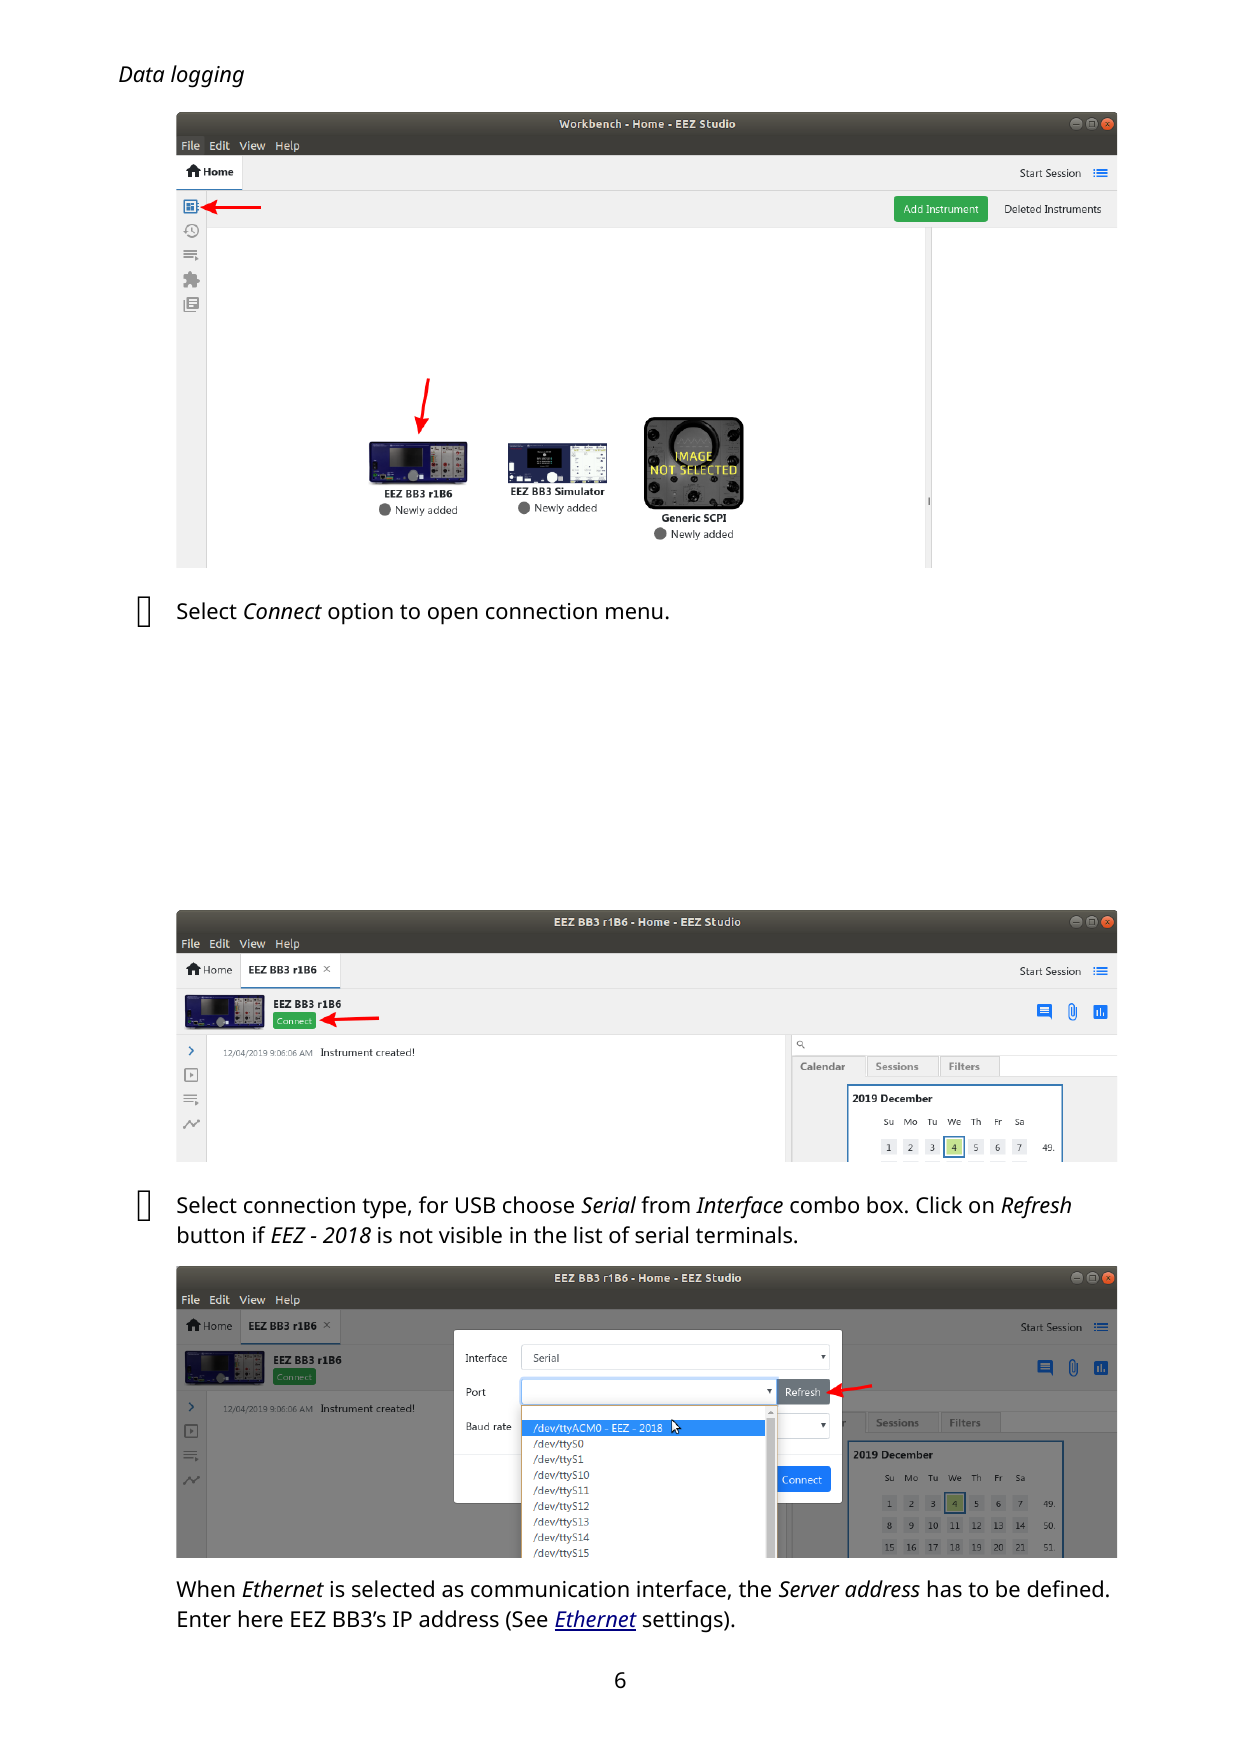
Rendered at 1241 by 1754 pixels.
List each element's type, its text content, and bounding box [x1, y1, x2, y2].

table_cell [118, 107, 171, 590]
table_cell [171, 568, 1123, 590]
table_cell  [118, 590, 171, 1184]
picture [176, 112, 1118, 568]
table_cell Select connection type, for USB choose Serial from Interface combo box. Click on Refresh button if EEZ - 2018 is not visible in the list of serial terminals. When Ethernet is selected as communication interface, the Server address has to be defined. Enter here EEZ BB3’s IP address (See Ethernet settings). [171, 1184, 1123, 1640]
picture [176, 1266, 1118, 1558]
table_cell [171, 107, 1123, 567]
table_cell  [118, 1184, 171, 1640]
picture [176, 910, 1118, 1162]
table_cell Select Connect option to open connection menu. [171, 590, 1123, 1184]
